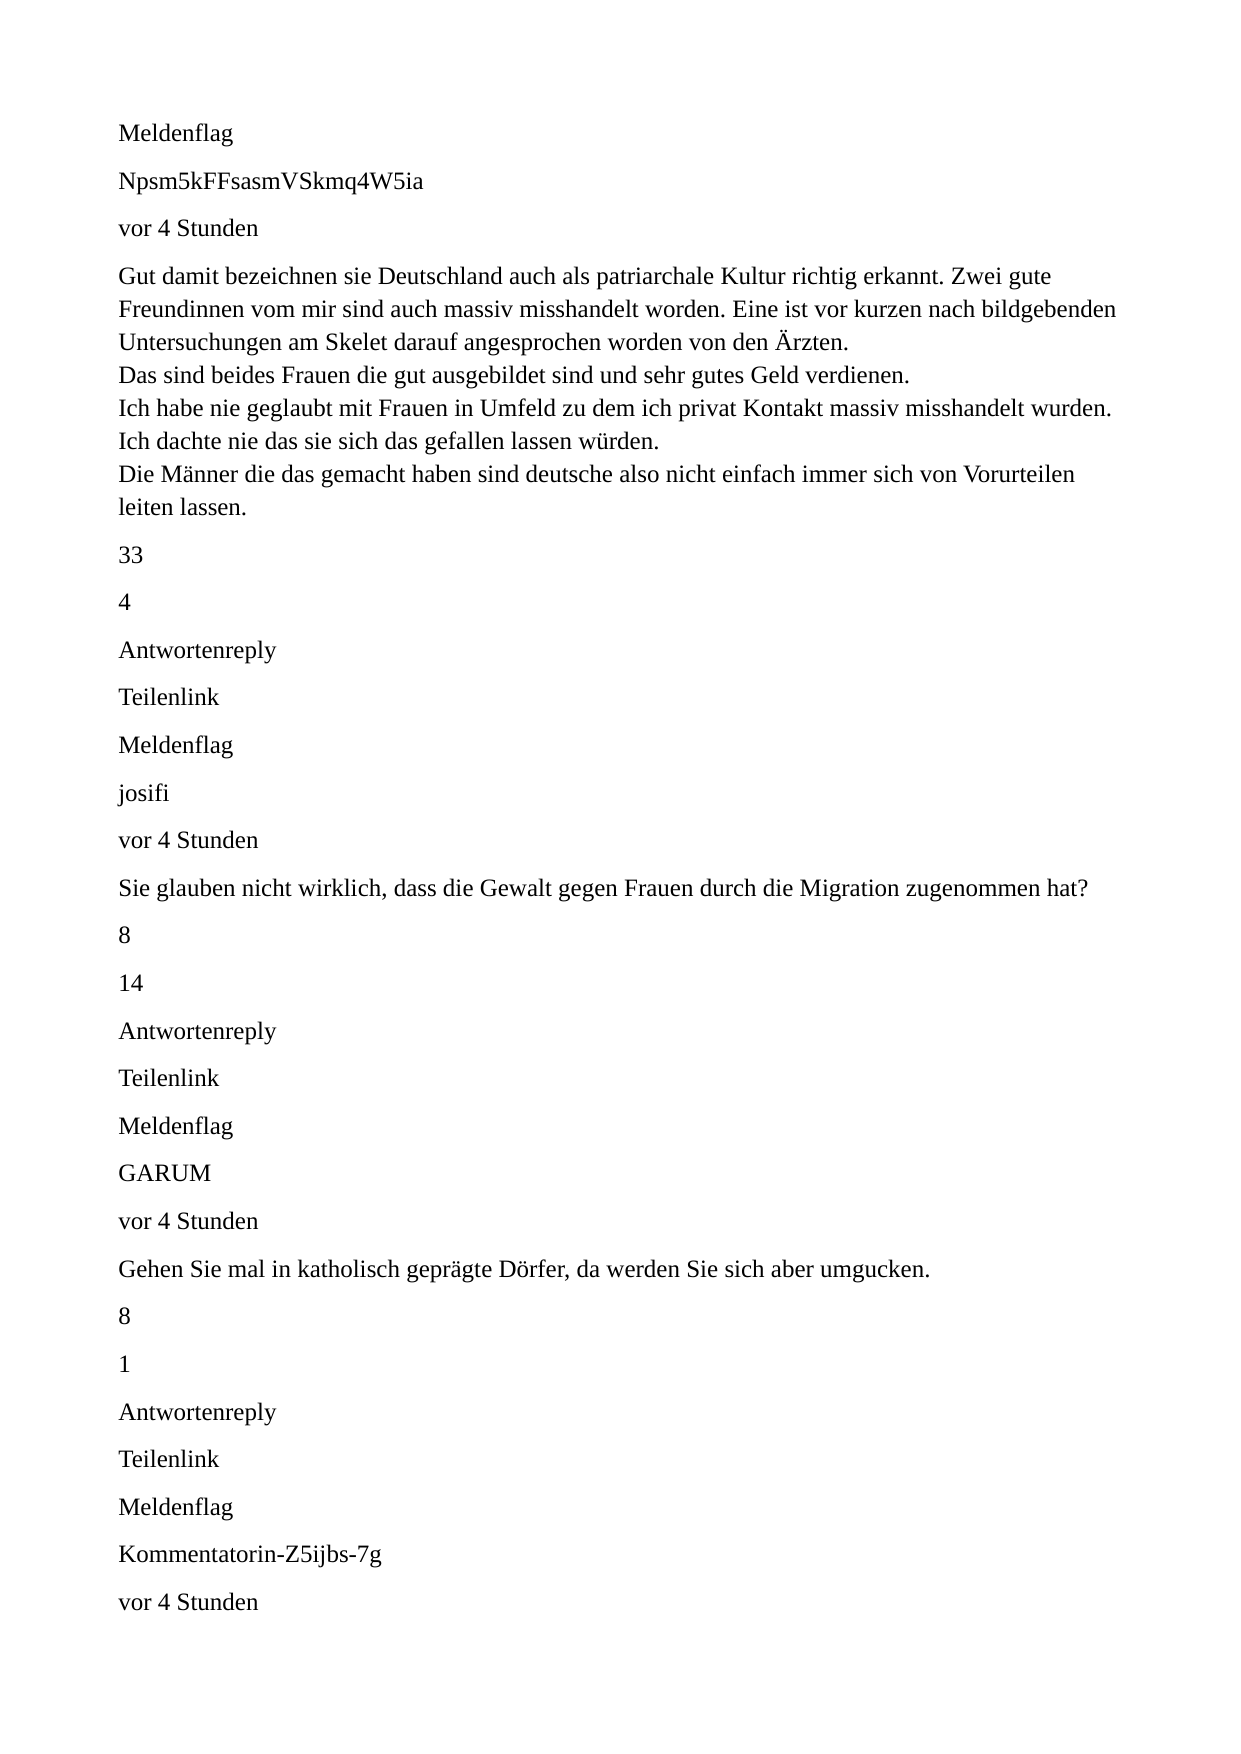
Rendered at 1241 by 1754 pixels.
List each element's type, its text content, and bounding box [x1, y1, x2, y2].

text 1 [118, 1349, 1122, 1378]
text Teilenlink [118, 1063, 1122, 1092]
text vor 4 Stunden [118, 1206, 1122, 1235]
text vor 4 Stunden [118, 1587, 1122, 1616]
text Meldenflag [118, 118, 1122, 147]
text 33 [118, 540, 1122, 568]
text Gehen Sie mal in katholisch geprägte Dörfer, da werden Sie sich aber umgucken. [118, 1254, 1122, 1282]
text Teilenlink [118, 682, 1122, 711]
text 8 [118, 921, 1122, 949]
text josifi [118, 778, 1122, 806]
text Antwortenreply [118, 635, 1122, 664]
text Kommentatorin-Z5ijbs-7g [118, 1539, 1122, 1568]
text Npsm5kFFsasmVSkmq4W5ia [118, 166, 1122, 194]
text Teilenlink [118, 1444, 1122, 1473]
text Gut damit bezeichnen sie Deutschland auch als patriarchale Kultur richtig erkannt. Zwei gute Freundinnen vom mir sind auch massiv misshandelt worden. Eine ist vor kurzen nach bildgebenden Untersuchungen am Skelet darauf angesprochen worden von den Ärzten. Das sind beides Frauen die gut ausgebildet sind und sehr gutes Geld verdienen. Ich habe nie geglaubt mit Frauen in Umfeld zu dem ich privat Kontakt massiv misshandelt wurden. Ich dachte nie das sie sich das gefallen lassen würden. Die Männer die das gemacht haben sind deutsche also nicht einfach immer sich von Vorurteilen leiten lassen. [118, 261, 1122, 521]
text vor 4 Stunden [118, 213, 1122, 242]
text Sie glauben nicht wirklich, dass die Gewalt gegen Frauen durch die Migration zugenommen hat? [118, 873, 1122, 902]
text 14 [118, 968, 1122, 997]
text Meldenflag [118, 1492, 1122, 1521]
text GARUM [118, 1158, 1122, 1187]
text Antwortenreply [118, 1397, 1122, 1425]
text vor 4 Stunden [118, 825, 1122, 854]
text Meldenflag [118, 730, 1122, 759]
text Antwortenreply [118, 1016, 1122, 1044]
text 8 [118, 1301, 1122, 1330]
text 4 [118, 587, 1122, 616]
text Meldenflag [118, 1111, 1122, 1140]
